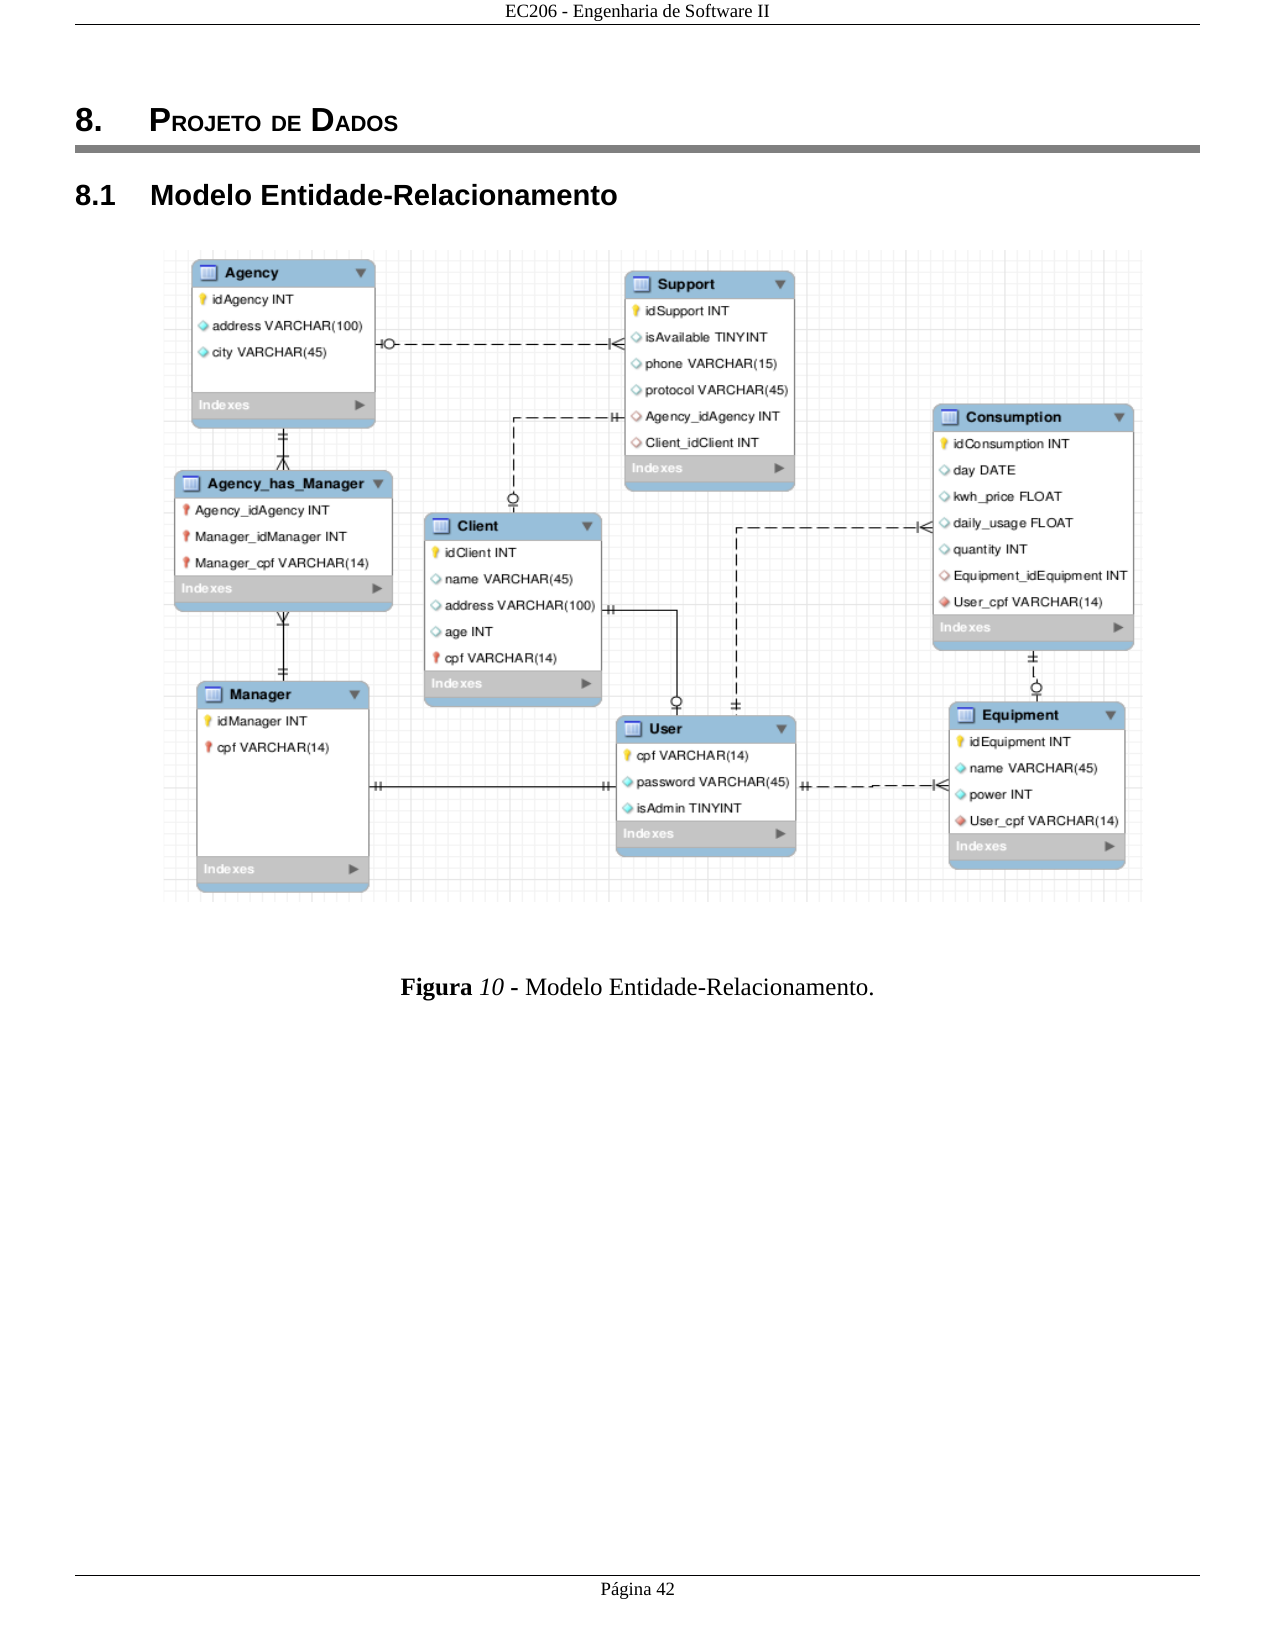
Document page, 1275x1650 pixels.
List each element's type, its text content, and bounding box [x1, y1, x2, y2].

subtitle Projeto de Dados [75, 100, 1200, 145]
picture [163, 250, 1143, 902]
text Figura 10 - Modelo Entidade-Relacionamento. [75, 972, 1200, 1001]
subtitle Modelo Entidade-Relacionamento [75, 178, 1200, 212]
